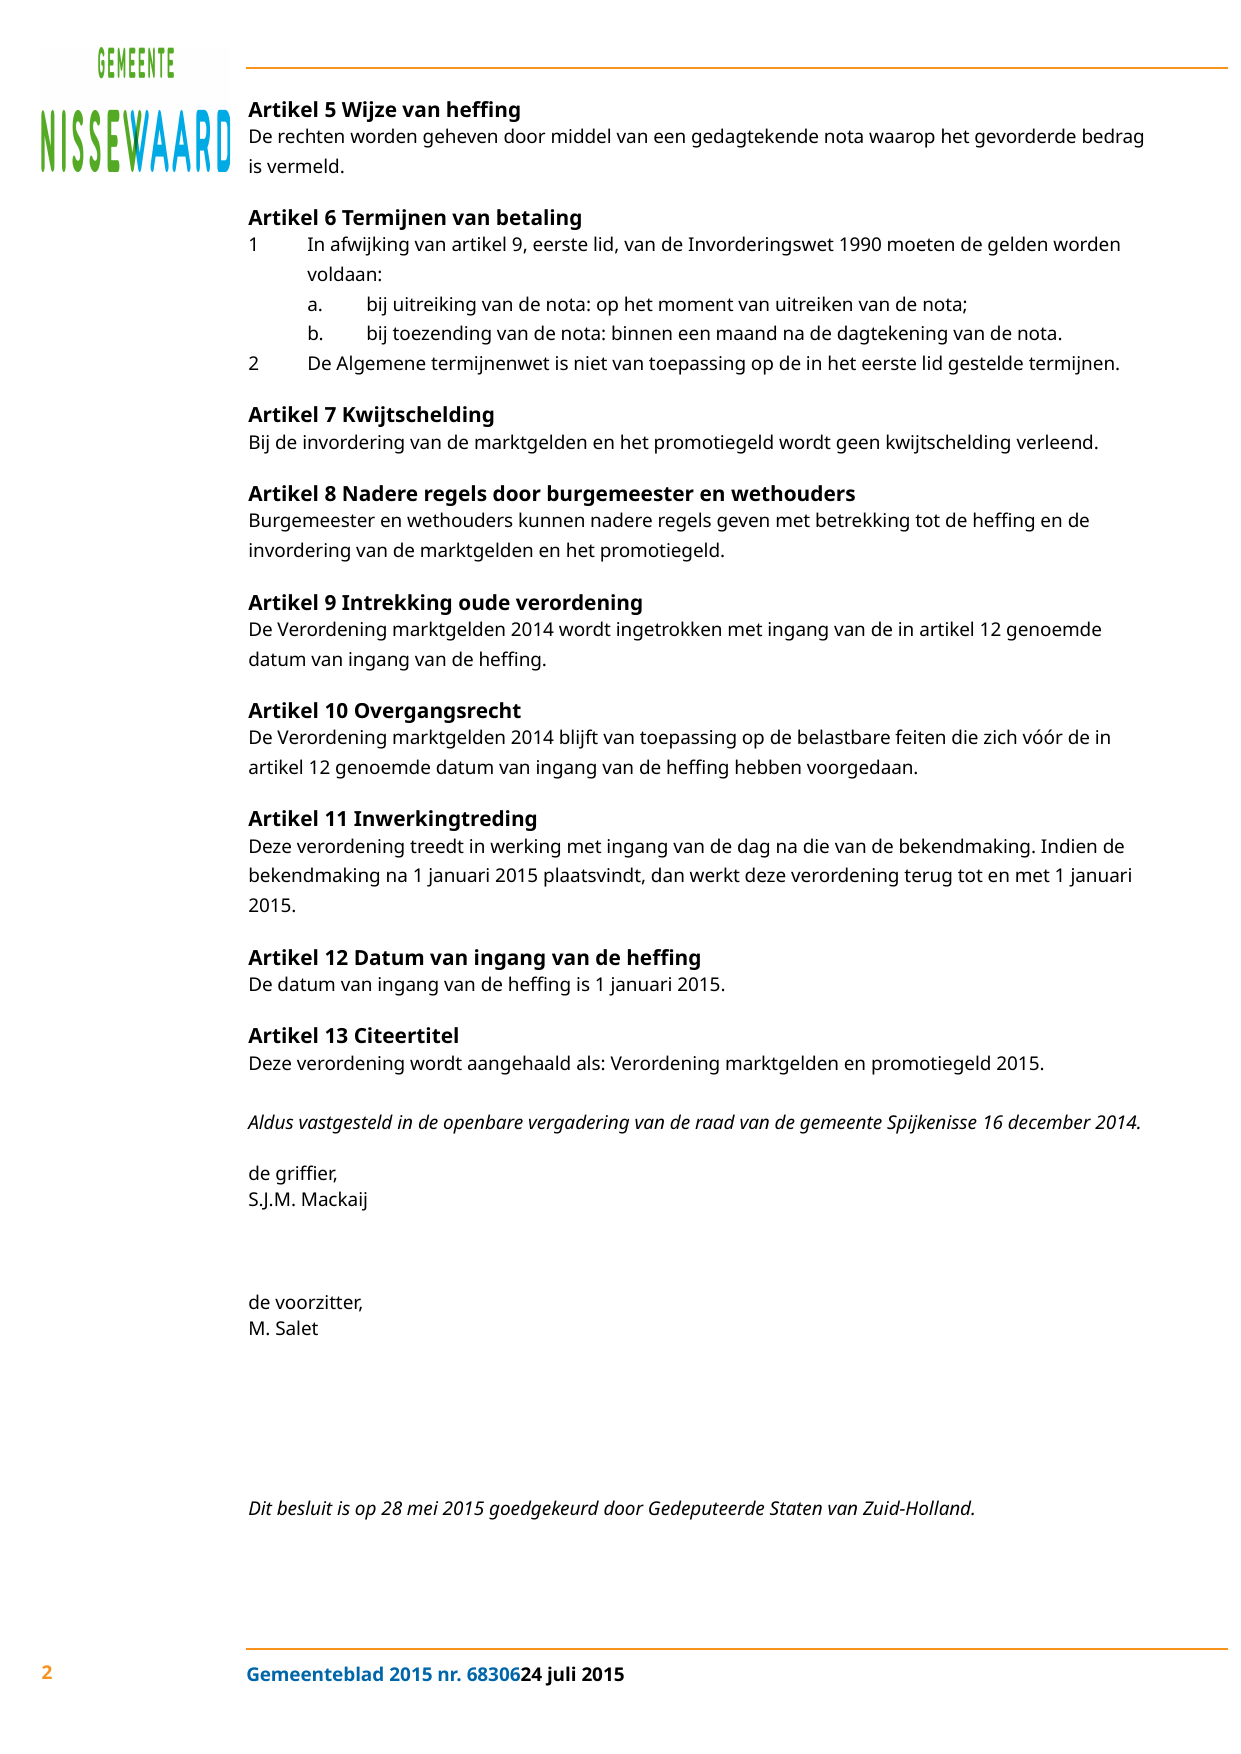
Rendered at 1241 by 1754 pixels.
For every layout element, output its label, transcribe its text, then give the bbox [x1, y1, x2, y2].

picture [41, 47, 231, 172]
text Dit besluit is op 28 mei 2015 goedgekeurd door Gedeputeerde Staten van Zuid-Holland. [248, 1495, 1152, 1521]
text De rechten worden geheven door middel van een gedagtekende nota waarop het gevorderde bedrag is vermeld. [248, 123, 1152, 178]
picture [222, 122, 227, 160]
text Artikel 10 Overgangsrecht [248, 696, 1152, 724]
text Artikel 13 Citeertitel [248, 1021, 1152, 1050]
text S.J.M. Mackaij [248, 1186, 1152, 1212]
picture [154, 157, 165, 172]
text de voorzitter, [248, 1289, 1152, 1315]
text De datum van ingang van de heffing is 1 januari 2015. [248, 971, 1152, 997]
text de griffier, [248, 1161, 1152, 1186]
list De Algemene termijnenwet is niet van toepassing op de in het eerste lid gestelde termijnen. [248, 350, 1152, 376]
text Artikel 8 Nadere regels door burgemeester en wethouders [248, 479, 1152, 508]
picture [176, 157, 187, 172]
text M. Salet [248, 1315, 1152, 1341]
text Artikel 7 Kwijtschelding [248, 400, 1152, 429]
text Artikel 9 Intrekking oude verordening [248, 588, 1152, 616]
list In afwijking van artikel 9, eerste lid, van de Invorderingswet 1990 moeten de gelden worden voldaan: [248, 232, 1152, 287]
text Artikel 12 Datum van ingang van de heffing [248, 943, 1152, 971]
text Deze verordening wordt aangehaald als: Verordening marktgelden en promotiegeld 2015. [248, 1050, 1152, 1076]
list bij toezending van de nota: binnen een maand na de dagtekening van de nota. [307, 320, 1152, 346]
text De Verordening marktgelden 2014 blijft van toepassing op de belastbare feiten die zich vóór de in artikel 12 genoemde datum van ingang van de heffing hebben voorgedaan. [248, 724, 1152, 780]
text Artikel 6 Termijnen van betaling [248, 203, 1152, 232]
text Aldus vastgesteld in de openbare vergadering van de raad van de gemeente Spijkenisse 16 december 2014. [248, 1109, 1152, 1135]
picture [201, 122, 206, 138]
text Artikel 11 Inwerkingtreding [248, 804, 1152, 833]
text De Verordening marktgelden 2014 wordt ingetrokken met ingang van de in artikel 12 genoemde datum van ingang van de heffing. [248, 616, 1152, 671]
text Burgemeester en wethouders kunnen nadere regels geven met betrekking tot de heffing en de invordering van de marktgelden en het promotiegeld. [248, 508, 1152, 563]
text Artikel 5 Wijze van heffing [248, 95, 1152, 123]
list bij uitreiking van de nota: op het moment van uitreiken van de nota; [307, 291, 1152, 317]
text Bij de invordering van de marktgelden en het promotiegeld wordt geen kwijtschelding verleend. [248, 429, 1152, 454]
text Deze verordening treedt in werking met ingang van de dag na die van de bekendmaking. Indien de bekendmaking na 1 januari 2015 plaatsvindt, dan werkt deze verordening terug tot en met 1 januari 2015. [248, 833, 1152, 918]
picture [200, 151, 206, 172]
